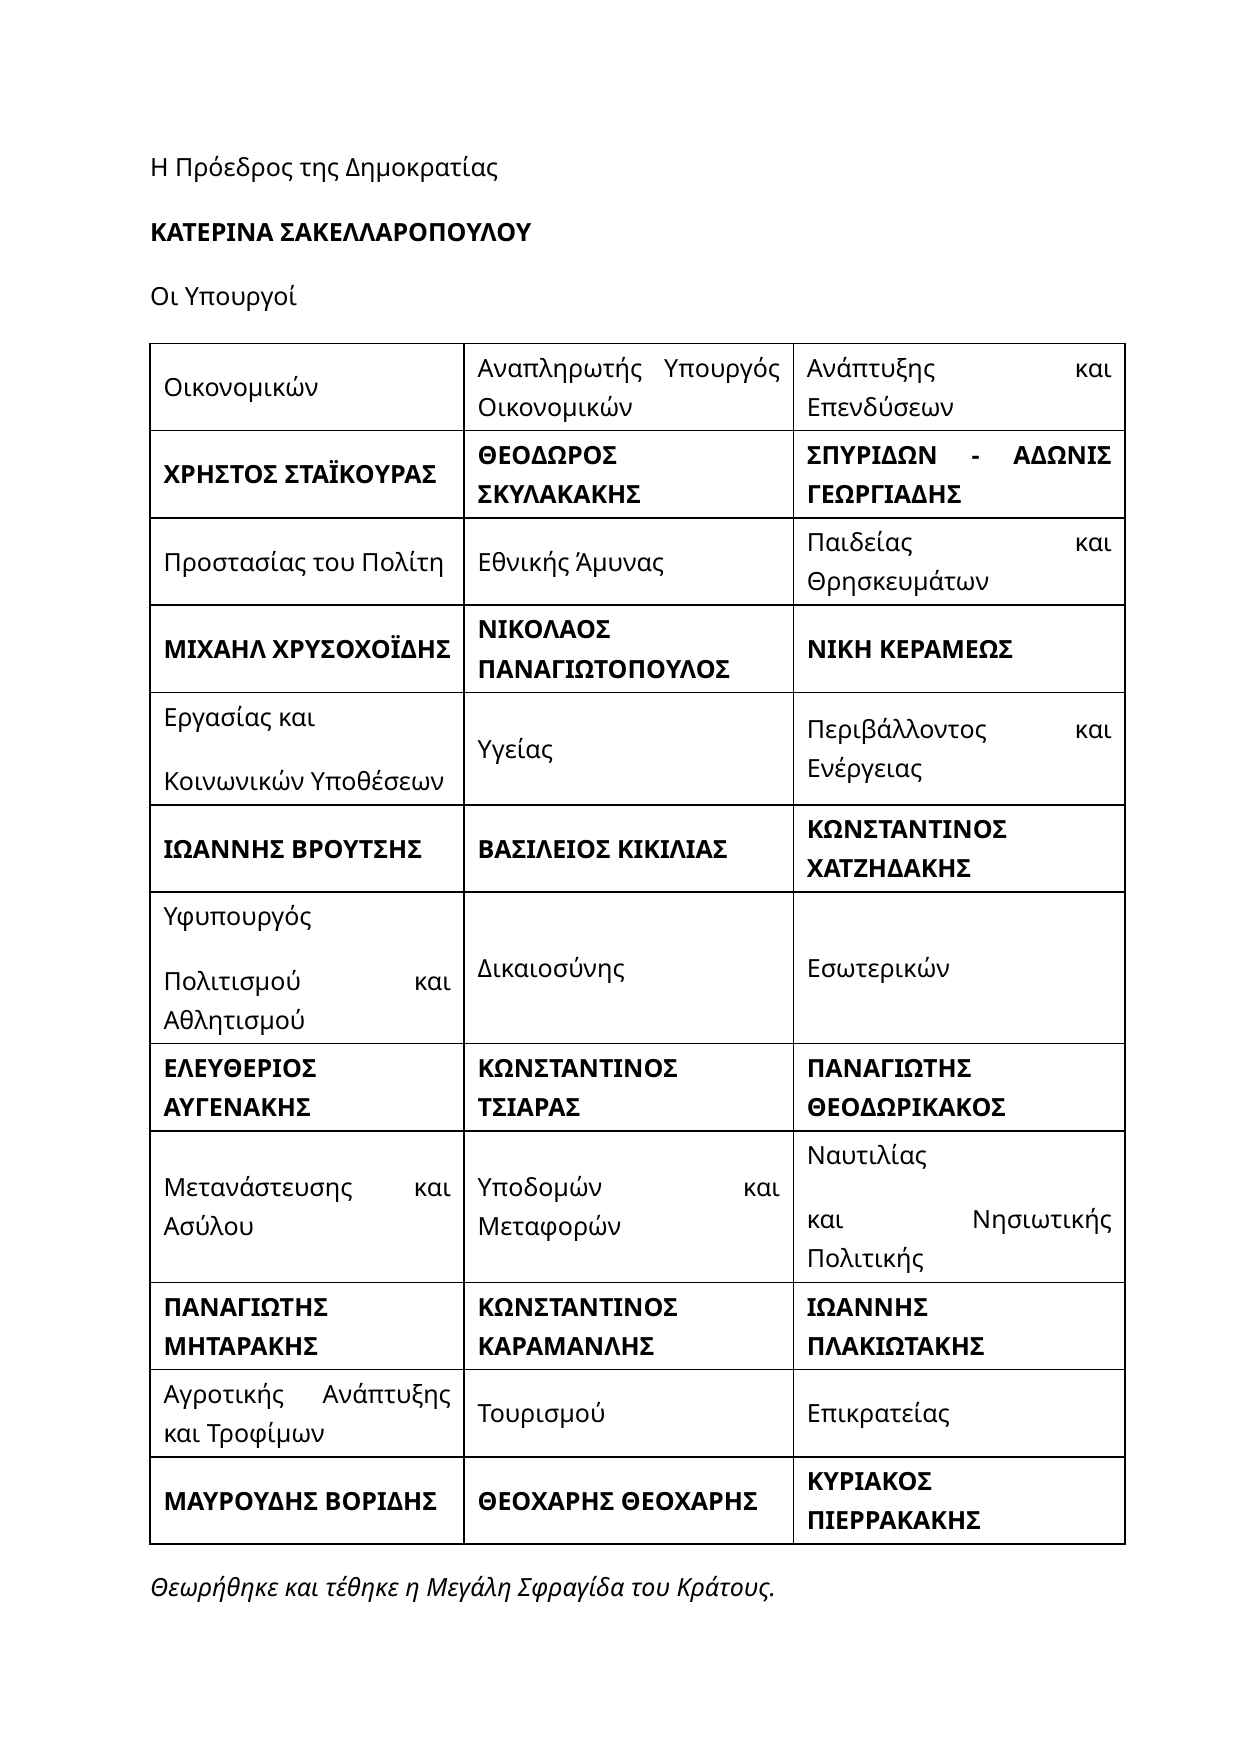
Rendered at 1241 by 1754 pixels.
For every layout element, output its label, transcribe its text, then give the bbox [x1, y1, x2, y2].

table_cell ΝΙΚΟΛΑΟΣ ΠΑΝΑΓΙΩΤΟΠΟΥΛΟΣ [465, 606, 793, 692]
table_cell ΚΥΡΙΑΚΟΣ ΠΙΕΡΡΑΚΑΚΗΣ [794, 1458, 1124, 1543]
text Θεωρήθηκε και τέθηκε η Μεγάλη Σφραγίδα του Κράτους. [150, 1570, 1090, 1604]
table_cell Τουρισμού [465, 1370, 793, 1456]
table_cell Περιβάλλοντος και Ενέργειας [794, 693, 1124, 804]
table_cell ΘΕΟΔΩΡΟΣ ΣΚΥΛΑΚΑΚΗΣ [465, 431, 793, 517]
table_cell Επικρατείας [794, 1370, 1124, 1456]
table_cell ΚΩΝΣΤΑΝΤΙΝΟΣ ΚΑΡΑΜΑΝΛΗΣ [465, 1283, 793, 1369]
table_cell Αγροτικής Ανάπτυξης και Τροφίμων [151, 1370, 463, 1456]
table_cell ΚΩΝΣΤΑΝΤΙΝΟΣ ΤΣΙΑΡΑΣ [465, 1044, 793, 1130]
table_cell Εθνικής Άμυνας [465, 519, 793, 604]
table_cell Υποδομών και Μεταφορών [465, 1132, 793, 1281]
table_cell Μετανάστευσης και Ασύλου [151, 1132, 463, 1281]
table_cell ΒΑΣΙΛΕΙΟΣ ΚΙΚΙΛΙΑΣ [465, 806, 793, 891]
table_cell ΠΑΝΑΓΙΩΤΗΣ ΘΕΟΔΩΡΙΚΑΚΟΣ [794, 1044, 1124, 1130]
table_cell Υφυπουργός Πολιτισμού και Αθλητισμού [151, 893, 463, 1043]
table_cell ΙΩΑΝΝΗΣ ΠΛΑΚΙΩΤΑΚΗΣ [794, 1283, 1124, 1369]
table_cell ΣΠΥΡΙΔΩΝ - ΑΔΩΝΙΣ ΓΕΩΡΓΙΑΔΗΣ [794, 431, 1124, 517]
text Η Πρόεδρος της Δημοκρατίας [150, 150, 1090, 184]
table_cell ΝΙΚΗ ΚΕΡΑΜΕΩΣ [794, 606, 1124, 692]
table_cell Δικαιοσύνης [465, 893, 793, 1043]
table_cell Εργασίας και Κοινωνικών Υποθέσεων [151, 693, 463, 804]
table_cell Προστασίας του Πολίτη [151, 519, 463, 604]
table_cell Παιδείας και Θρησκευμάτων [794, 519, 1124, 604]
table_cell Εσωτερικών [794, 893, 1124, 1043]
table_cell ΙΩΑΝΝΗΣ ΒΡΟΥΤΣΗΣ [151, 806, 463, 891]
text ΚΑΤΕΡΙΝΑ ΣΑΚΕΛΛΑΡΟΠΟΥΛΟΥ [150, 214, 1090, 248]
table_cell ΚΩΝΣΤΑΝΤΙΝΟΣ ΧΑΤΖΗΔΑΚΗΣ [794, 806, 1124, 891]
table_cell ΧΡΗΣΤΟΣ ΣΤΑΪΚΟΥΡΑΣ [151, 431, 463, 517]
table_cell ΠΑΝΑΓΙΩΤΗΣ ΜΗΤΑΡΑΚΗΣ [151, 1283, 463, 1369]
table_cell Ναυτιλίας και Νησιωτικής Πολιτικής [794, 1132, 1124, 1281]
table_cell Υγείας [465, 693, 793, 804]
table_header Ανάπτυξης και Επενδύσεων [794, 344, 1124, 430]
table_cell ΜΑΥΡΟΥΔΗΣ ΒΟΡΙΔΗΣ [151, 1458, 463, 1543]
table_cell ΕΛΕΥΘΕΡΙΟΣ ΑΥΓΕΝΑΚΗΣ [151, 1044, 463, 1130]
text Οι Υπουργοί [150, 278, 1090, 312]
table_header Αναπληρωτής Υπουργός Οικονομικών [465, 344, 793, 430]
table_cell ΜΙΧΑΗΛ ΧΡΥΣΟΧΟΪΔΗΣ [151, 606, 463, 692]
table_header Οικονομικών [151, 344, 463, 430]
table_cell ΘΕΟΧΑΡΗΣ ΘΕΟΧΑΡΗΣ [465, 1458, 793, 1543]
